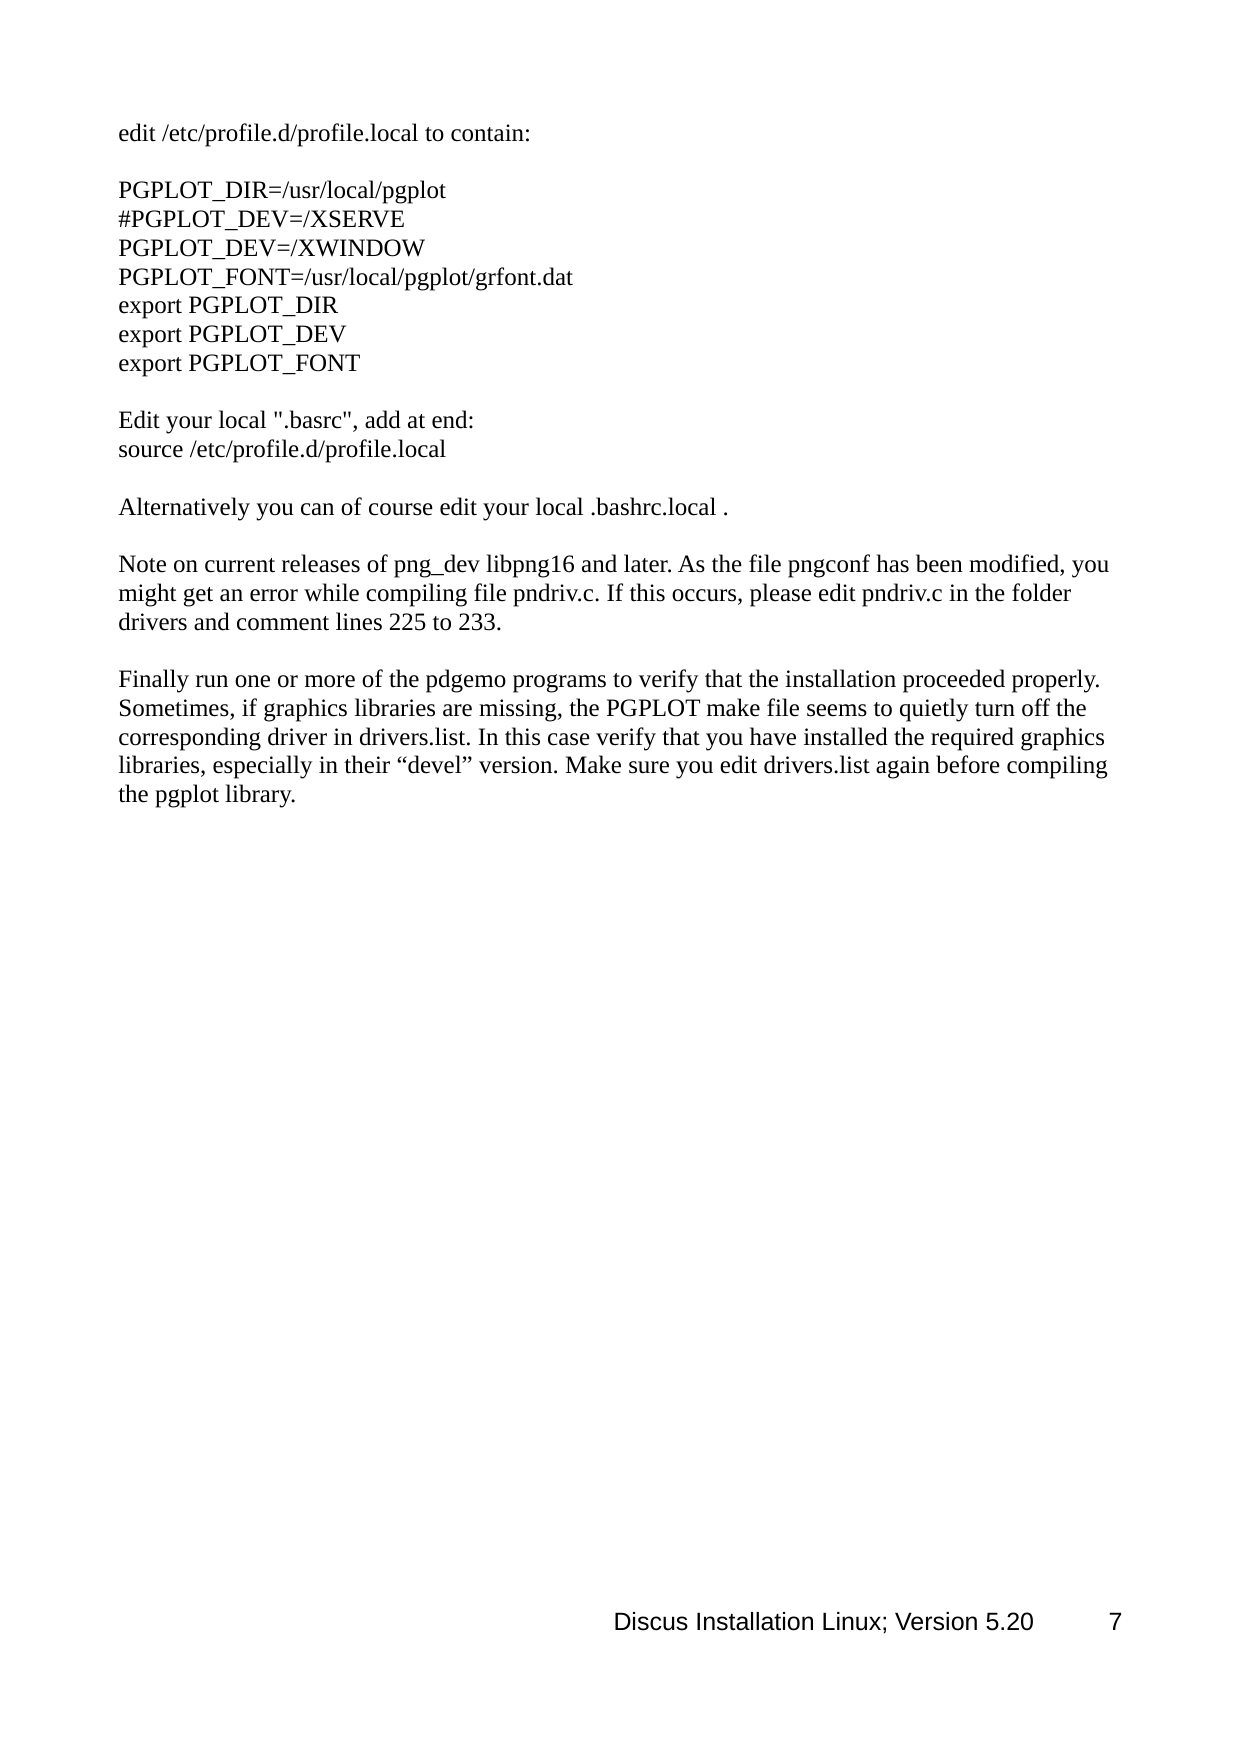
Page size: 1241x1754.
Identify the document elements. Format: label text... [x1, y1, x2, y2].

text Edit your local ".basrc", add at end: [118, 406, 1122, 434]
text PGPLOT_DEV=/XWINDOW [118, 233, 1122, 262]
text export PGPLOT_DIR [118, 291, 1122, 319]
text export PGPLOT_FONT [118, 348, 1122, 377]
text Note on current releases of png_dev libpng16 and later. As the file pngconf has been modified, you might get an error while compiling file pndriv.c. If this occurs, please edit pndriv.c in the folder drivers and comment lines 225 to 233. [118, 549, 1122, 636]
text #PGPLOT_DEV=/XSERVE [118, 204, 1122, 233]
text source /etc/profile.d/profile.local [118, 434, 1122, 463]
text PGPLOT_FONT=/usr/local/pgplot/grfont.dat [118, 262, 1122, 291]
text Alternatively you can of course edit your local .bashrc.local . [118, 492, 1122, 521]
text PGPLOT_DIR=/usr/local/pgplot [118, 176, 1122, 204]
text export PGPLOT_DEV [118, 319, 1122, 348]
text edit /etc/profile.d/profile.local to contain: [118, 118, 1122, 147]
text Finally run one or more of the pdgemo programs to verify that the installation proceeded properly. Sometimes, if graphics libraries are missing, the PGPLOT make file seems to quietly turn off the corresponding driver in drivers.list. In this case verify that you have installed the required graphics libraries, especially in their “devel” version. Make sure you edit drivers.list again before compiling the pgplot library. [118, 664, 1122, 808]
